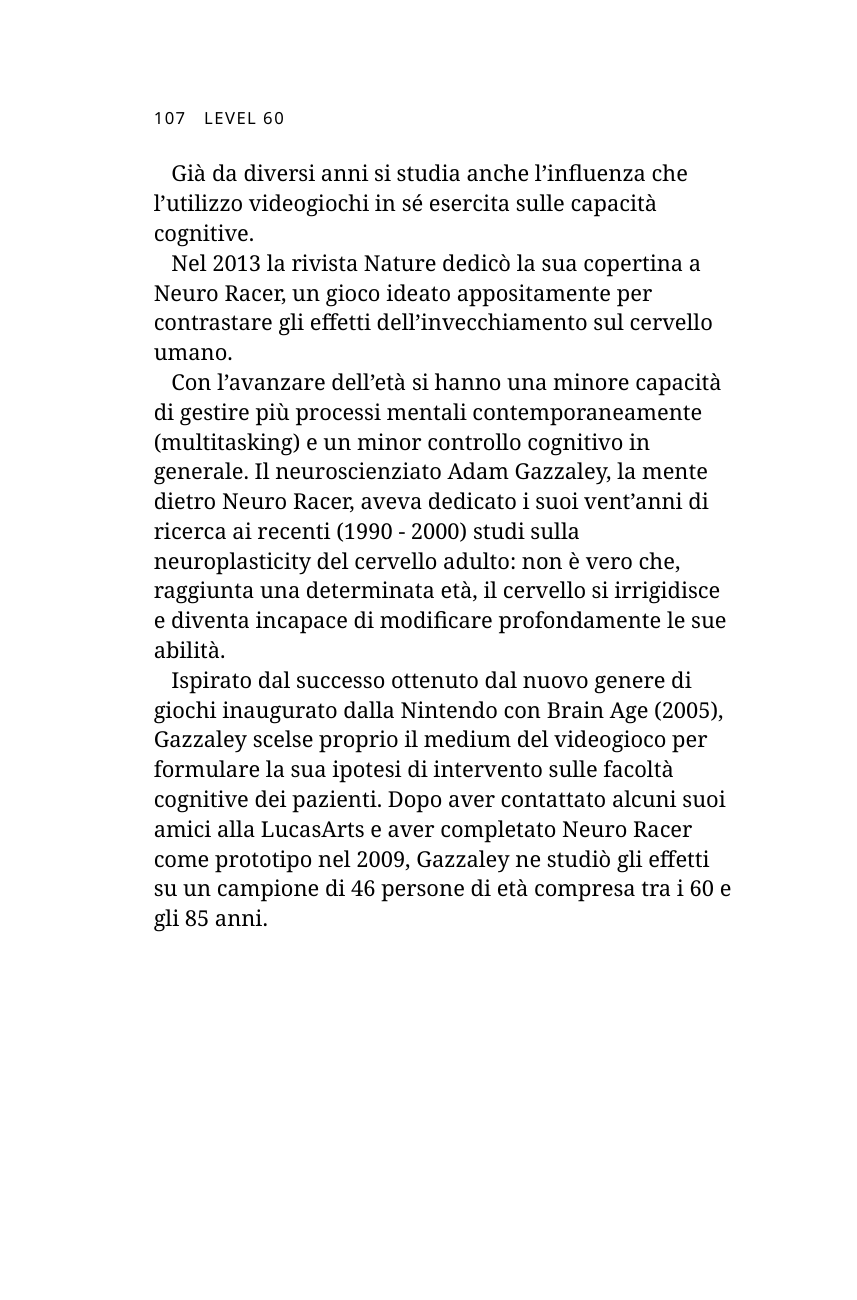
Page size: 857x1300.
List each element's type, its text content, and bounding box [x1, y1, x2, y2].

text Con l’avanzare dell’età si hanno una minore capacità di gestire più processi mentali contemporaneamente (multitasking) e un minor controllo cognitivo in generale. Il neuroscienziato Adam Gazzaley, la mente dietro Neuro Racer, aveva dedicato i suoi vent’anni di ricerca ai recenti (1990 - 2000) studi sulla neuroplasticity del cervello adulto: non è vero che, raggiunta una determinata età, il cervello si irrigidisce e diventa incapace di modificare profondamente le sue abilità. [153, 367, 732, 665]
text Già da diversi anni si studia anche l’influenza che l’utilizzo videogiochi in sé esercita sulle capacità cognitive. [153, 158, 732, 248]
text Nel 2013 la rivista Nature dedicò la sua copertina a Neuro Racer, un gioco ideato appositamente per contrastare gli effetti dell’invecchiamento sul cervello umano. [153, 248, 732, 367]
text Ispirato dal successo ottenuto dal nuovo genere di giochi inaugurato dalla Nintendo con Brain Age (2005), Gazzaley scelse proprio il medium del videogioco per formulare la sua ipotesi di intervento sulle facoltà cognitive dei pazienti. Dopo aver contattato alcuni suoi amici alla LucasArts e aver completato Neuro Racer come prototipo nel 2009, Gazzaley ne studiò gli effetti su un campione di 46 persone di età compresa tra i 60 e gli 85 anni. [153, 665, 732, 933]
